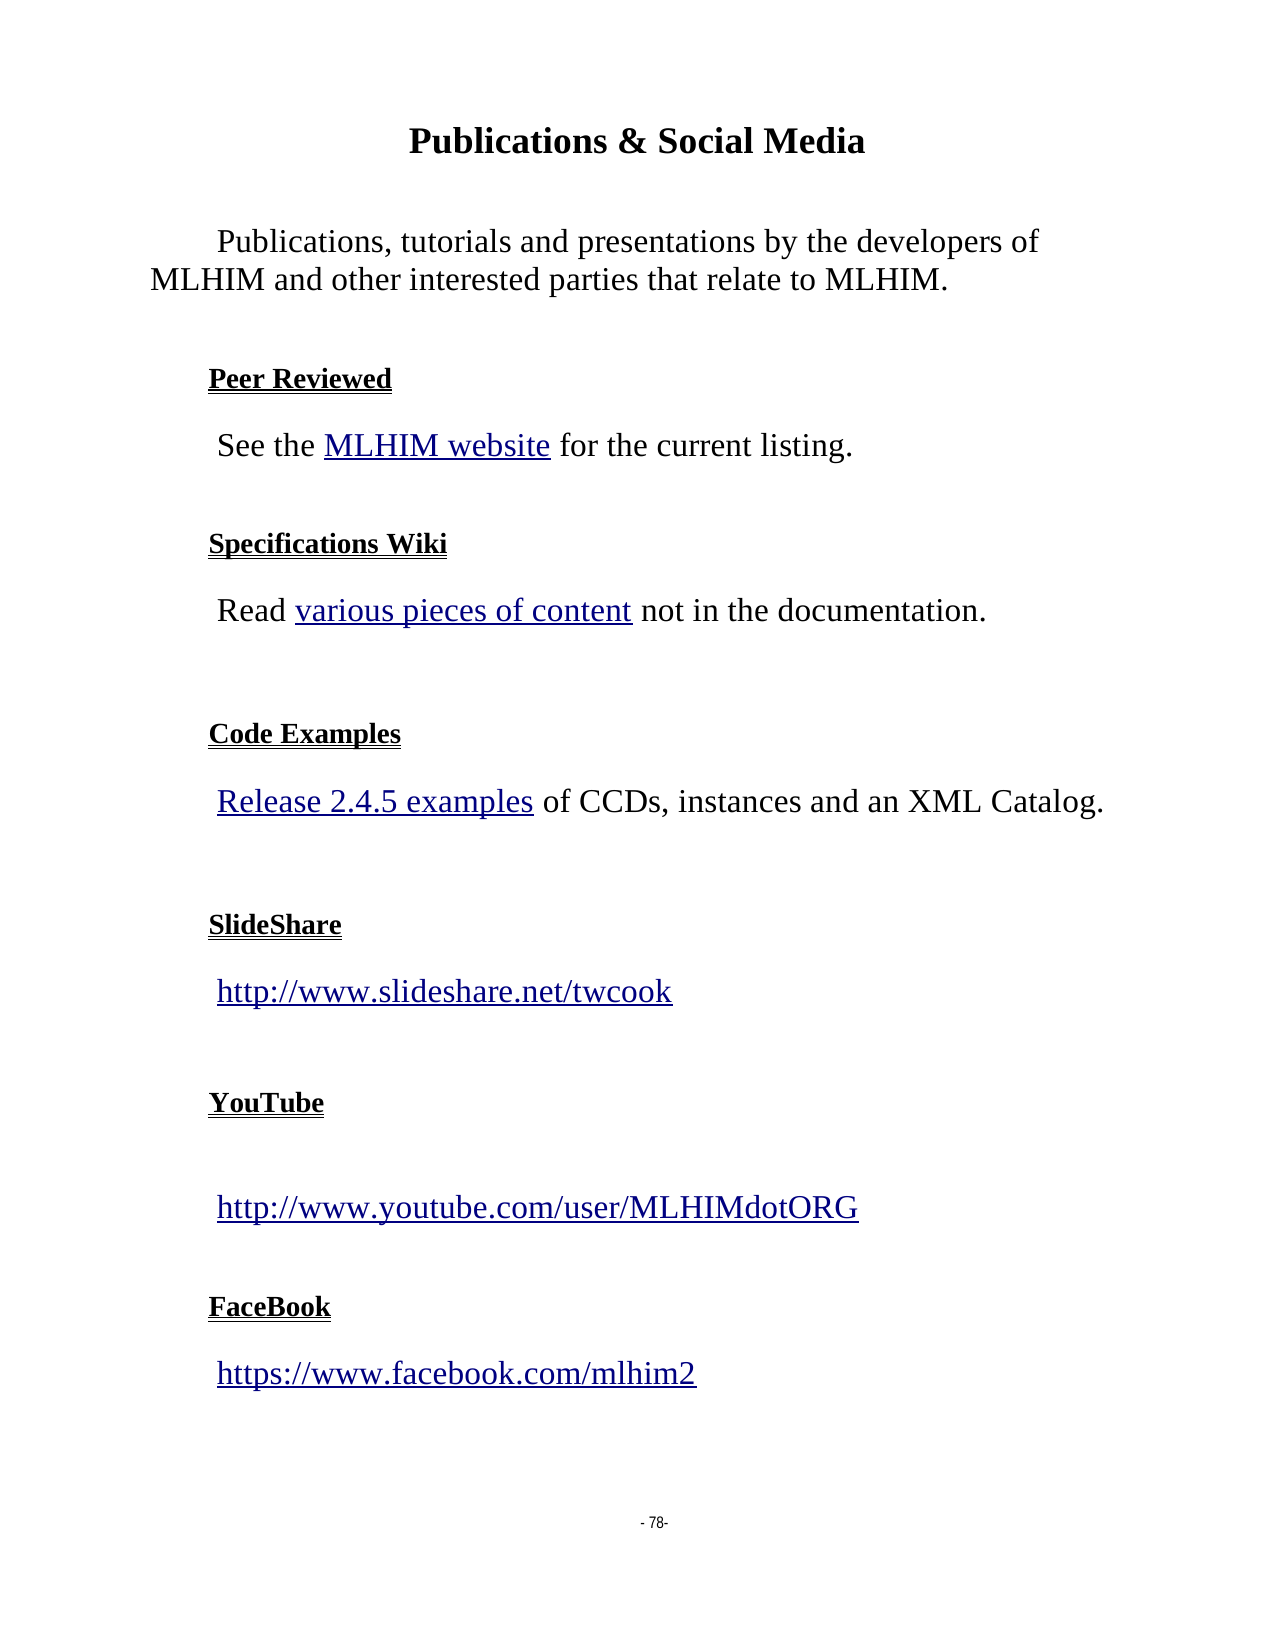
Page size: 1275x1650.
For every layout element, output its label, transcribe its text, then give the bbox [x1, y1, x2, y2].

text See the MLHIM website for the current listing. [150, 425, 1125, 463]
subtitle Peer Reviewed [150, 361, 1125, 394]
subtitle YouTube [150, 1085, 1125, 1119]
title Publications & Social Media [150, 118, 1125, 161]
subtitle FaceBook [150, 1289, 1125, 1322]
subtitle Specifications Wiki [150, 526, 1125, 560]
text http://www.slideshare.net/twcook [150, 971, 1125, 1009]
text Read various pieces of content not in the documentation. [150, 590, 1125, 628]
text Publications, tutorials and presentations by the developers of MLHIM and other interested parties that relate to MLHIM. [150, 221, 1125, 298]
text https://www.facebook.com/mlhim2 [150, 1353, 1125, 1391]
text http://www.youtube.com/user/MLHIMdotORG [150, 1187, 1125, 1226]
text Release 2.4.5 examples of CCDs, instances and an XML Catalog. [150, 781, 1125, 819]
subtitle SlideShare [150, 907, 1125, 941]
subtitle Code Examples [150, 717, 1125, 750]
